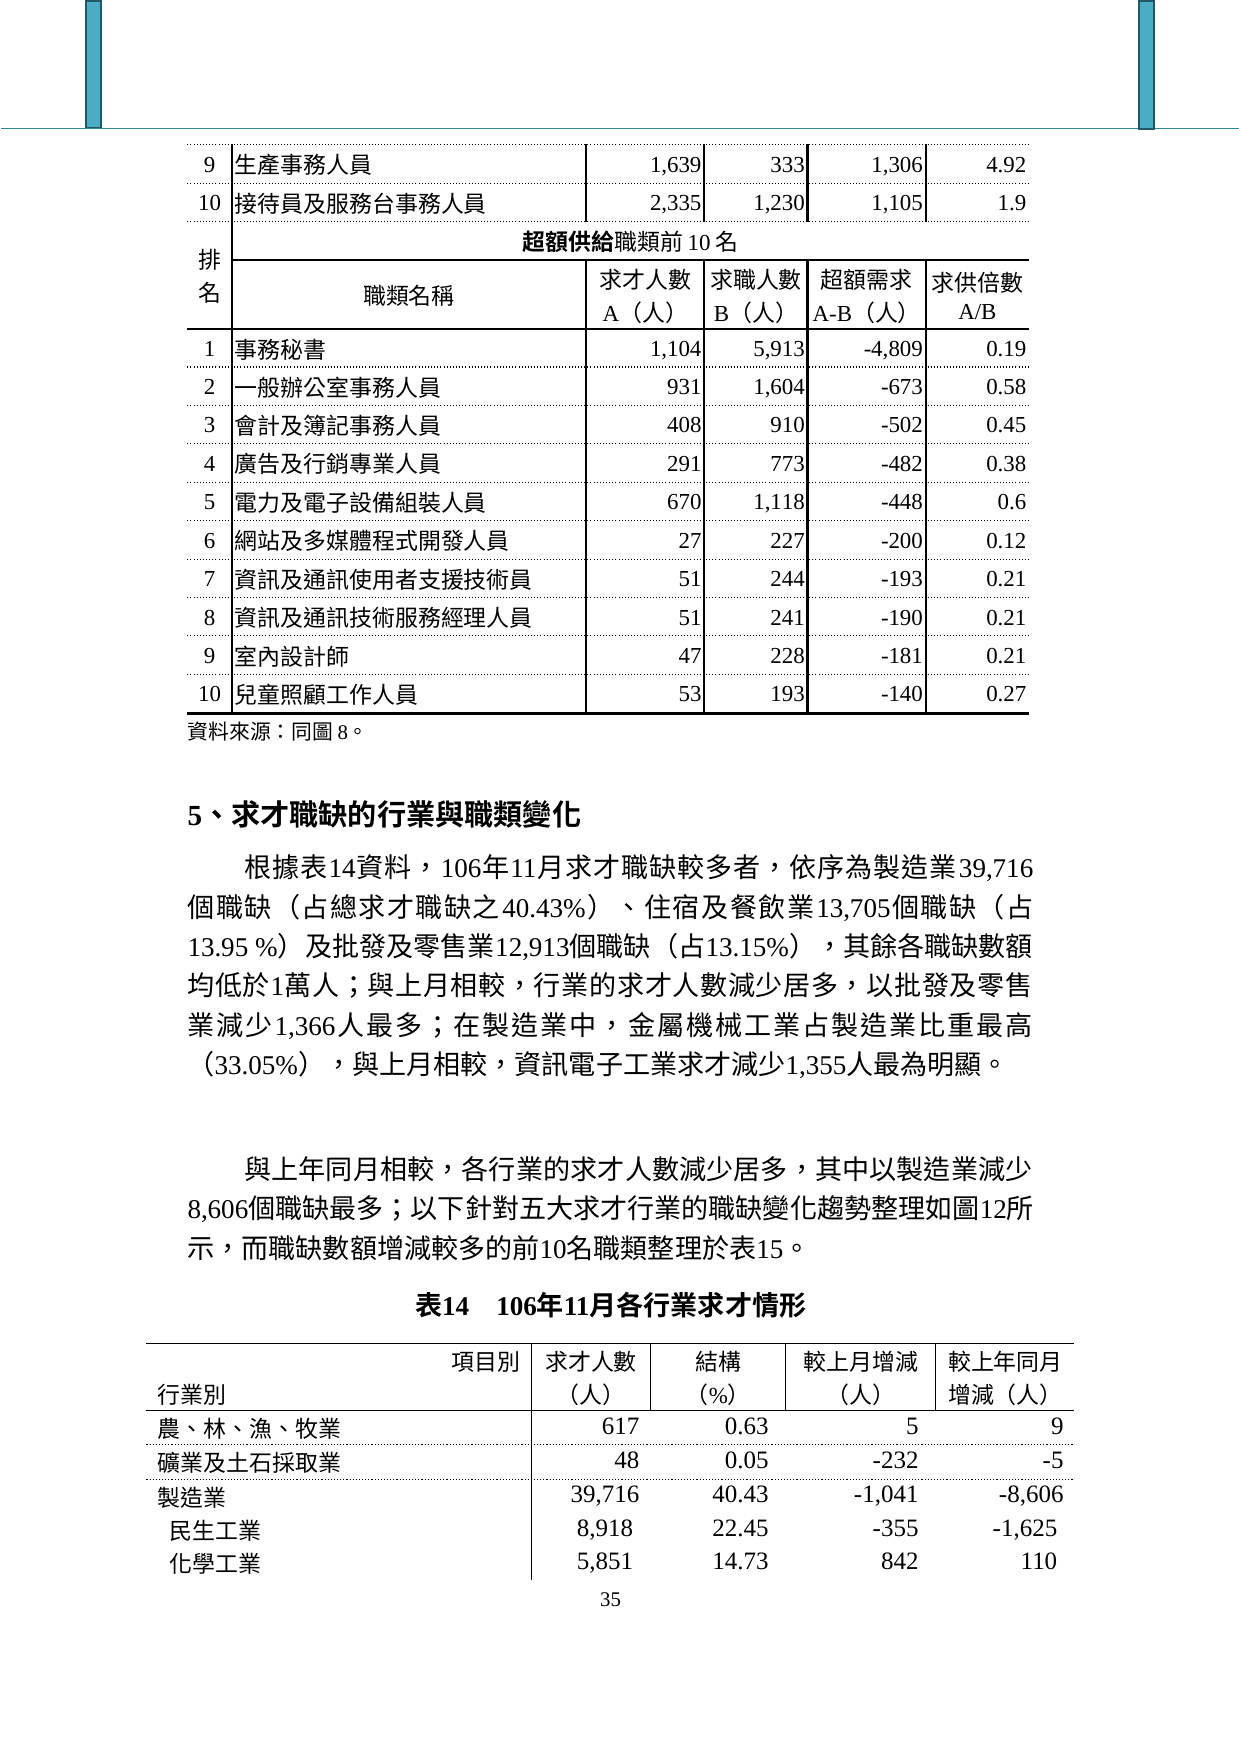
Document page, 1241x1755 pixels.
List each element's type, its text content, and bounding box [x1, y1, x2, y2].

text 表14 106年11月各行業求才情形 [187, 1283, 1034, 1323]
table_cell 4.92 [927, 144, 1029, 182]
table_cell 3 [187, 405, 231, 443]
table_cell -1,625 [936, 1513, 1074, 1546]
table_cell 9 [187, 635, 231, 674]
table_cell 0.21 [927, 597, 1029, 635]
table_cell 617 [532, 1411, 650, 1444]
table_cell -181 [809, 635, 925, 674]
table_cell 1,118 [705, 482, 806, 520]
table_cell 333 [705, 144, 806, 182]
table_cell 51 [587, 597, 703, 635]
text 資料來源：同圖8。 [187, 715, 1034, 746]
table_cell 241 [705, 597, 806, 635]
table_cell 40.43 [650, 1479, 786, 1513]
table_cell 0.6 [927, 482, 1029, 520]
table_cell 0.45 [927, 405, 1029, 443]
table_cell -232 [786, 1444, 936, 1478]
table_cell -4,809 [809, 330, 925, 366]
table_cell 14.73 [650, 1546, 786, 1580]
table_cell 2,335 [587, 183, 703, 221]
table_cell 1,105 [809, 183, 925, 221]
table_cell 6 [187, 520, 231, 558]
table_cell 4 [187, 443, 231, 482]
table_cell 資訊及通訊技術服務經理人員 [233, 597, 585, 635]
table_cell 10 [187, 674, 231, 712]
table_cell 5 [187, 482, 231, 520]
table_cell -193 [809, 559, 925, 597]
table_cell 一般辦公室事務人員 [233, 366, 585, 405]
table_cell 0.19 [927, 330, 1029, 366]
table_cell 1,306 [809, 144, 925, 182]
table_cell 39,716 [532, 1479, 650, 1513]
table_cell 53 [587, 674, 703, 712]
table_cell -502 [809, 405, 925, 443]
table_cell 0.12 [927, 520, 1029, 558]
table_cell -5 [936, 1444, 1074, 1478]
table_header 求才人數 （人） [532, 1344, 650, 1410]
table_cell 910 [705, 405, 806, 443]
table_cell 0.21 [927, 635, 1029, 674]
table_cell 291 [587, 443, 703, 482]
table_cell 5,913 [705, 330, 806, 366]
table_cell -355 [786, 1513, 936, 1546]
table_cell 27 [587, 520, 703, 558]
table_cell 51 [587, 559, 703, 597]
table_cell 礦業及土石採取業 [146, 1444, 531, 1478]
table_cell 408 [587, 405, 703, 443]
table_cell 227 [705, 520, 806, 558]
table_cell 事務秘書 [233, 330, 585, 366]
table_cell 求才人數A（人） [587, 261, 703, 328]
table_cell -448 [809, 482, 925, 520]
table_cell 1,104 [587, 330, 703, 366]
table_cell -482 [809, 443, 925, 482]
table_cell 1,230 [705, 183, 806, 221]
table_cell 農、林、漁、牧業 [146, 1411, 531, 1444]
table_cell 48 [532, 1444, 650, 1478]
table_cell 0.63 [650, 1411, 786, 1444]
table_cell 兒童照顧工作人員 [233, 674, 585, 712]
table_cell 8,918 [532, 1513, 650, 1546]
table_cell 職類名稱 [233, 261, 585, 328]
table_cell -200 [809, 520, 925, 558]
table_cell 排名 [187, 221, 231, 328]
table_cell -673 [809, 366, 925, 405]
table_cell 2 [187, 366, 231, 405]
text 5、求才職缺的行業與職類變化 [187, 792, 1034, 834]
table_cell 8 [187, 597, 231, 635]
table_cell 0.05 [650, 1444, 786, 1478]
table_cell 會計及簿記事務人員 [233, 405, 585, 443]
table_cell 5,851 [532, 1546, 650, 1580]
table_header 項目別 行業別 [146, 1344, 531, 1410]
table_cell 室內設計師 [233, 635, 585, 674]
table_cell 0.58 [927, 366, 1029, 405]
table_cell 製造業 [146, 1479, 531, 1513]
table_cell 求職人數B（人） [705, 261, 806, 328]
table_cell 1,639 [587, 144, 703, 182]
table_cell 生產事務人員 [233, 144, 585, 182]
table_cell 電力及電子設備組裝人員 [233, 482, 585, 520]
table_cell 廣告及行銷專業人員 [233, 443, 585, 482]
table_cell 228 [705, 635, 806, 674]
table_cell 0.38 [927, 443, 1029, 482]
table_cell 842 [786, 1546, 936, 1580]
table_cell 47 [587, 635, 703, 674]
table_cell 求供倍數A/B [927, 261, 1029, 328]
table_cell 1.9 [927, 183, 1029, 221]
table_cell 超額供給職類前10名 [233, 221, 1029, 259]
table_cell -190 [809, 597, 925, 635]
table_cell 5 [786, 1411, 936, 1444]
table_header 較上月增減 （人） [786, 1344, 935, 1410]
text 根據表14資料，106年11月求才職缺較多者，依序為製造業39,716個職缺（占總求才職缺之40.43%）、住宿及餐飲業13,705個職缺（占13.95 %）及批發及零售業12,913個職缺（占13.15%），其餘各職缺數額均低於1萬人；與上月相較，行業的求才人數減少居多，以批發及零售業減少1,366人最多；在製造業中，金屬機械工業占製造業比重最高（33.05%），與上月相較，資訊電子工業求才減少1,355人最為明顯。 [187, 846, 1034, 1082]
table_header 結構 （%） [651, 1344, 785, 1410]
table_cell 網站及多媒體程式開發人員 [233, 520, 585, 558]
table_cell 0.27 [927, 674, 1029, 712]
table_cell 化學工業 [146, 1546, 531, 1580]
table_cell 0.21 [927, 559, 1029, 597]
table_cell -140 [809, 674, 925, 712]
table_cell 931 [587, 366, 703, 405]
table_cell 10 [187, 183, 231, 221]
table_cell 9 [936, 1411, 1074, 1444]
table_cell 773 [705, 443, 806, 482]
table_cell 670 [587, 482, 703, 520]
table_cell 1 [187, 330, 231, 366]
table_cell 超額需求 A-B（人） [809, 261, 925, 328]
table_cell 接待員及服務台事務人員 [233, 183, 585, 221]
table_cell 7 [187, 559, 231, 597]
table_header 較上年同月增減（人） [936, 1344, 1074, 1410]
table_cell -1,041 [786, 1479, 936, 1513]
table_cell -8,606 [936, 1479, 1074, 1513]
table_cell 244 [705, 559, 806, 597]
table_cell 1,604 [705, 366, 806, 405]
table_cell 193 [705, 674, 806, 712]
table_cell 22.45 [650, 1513, 786, 1546]
text 與上年同月相較，各行業的求才人數減少居多，其中以製造業減少8,606個職缺最多；以下針對五大求才行業的職缺變化趨勢整理如圖12所示，而職缺數額增減較多的前10名職類整理於表15。 [187, 1148, 1034, 1266]
table_cell 9 [187, 144, 231, 182]
table_cell 110 [936, 1546, 1074, 1580]
table_cell 資訊及通訊使用者支援技術員 [233, 559, 585, 597]
table_cell 民生工業 [146, 1513, 531, 1546]
